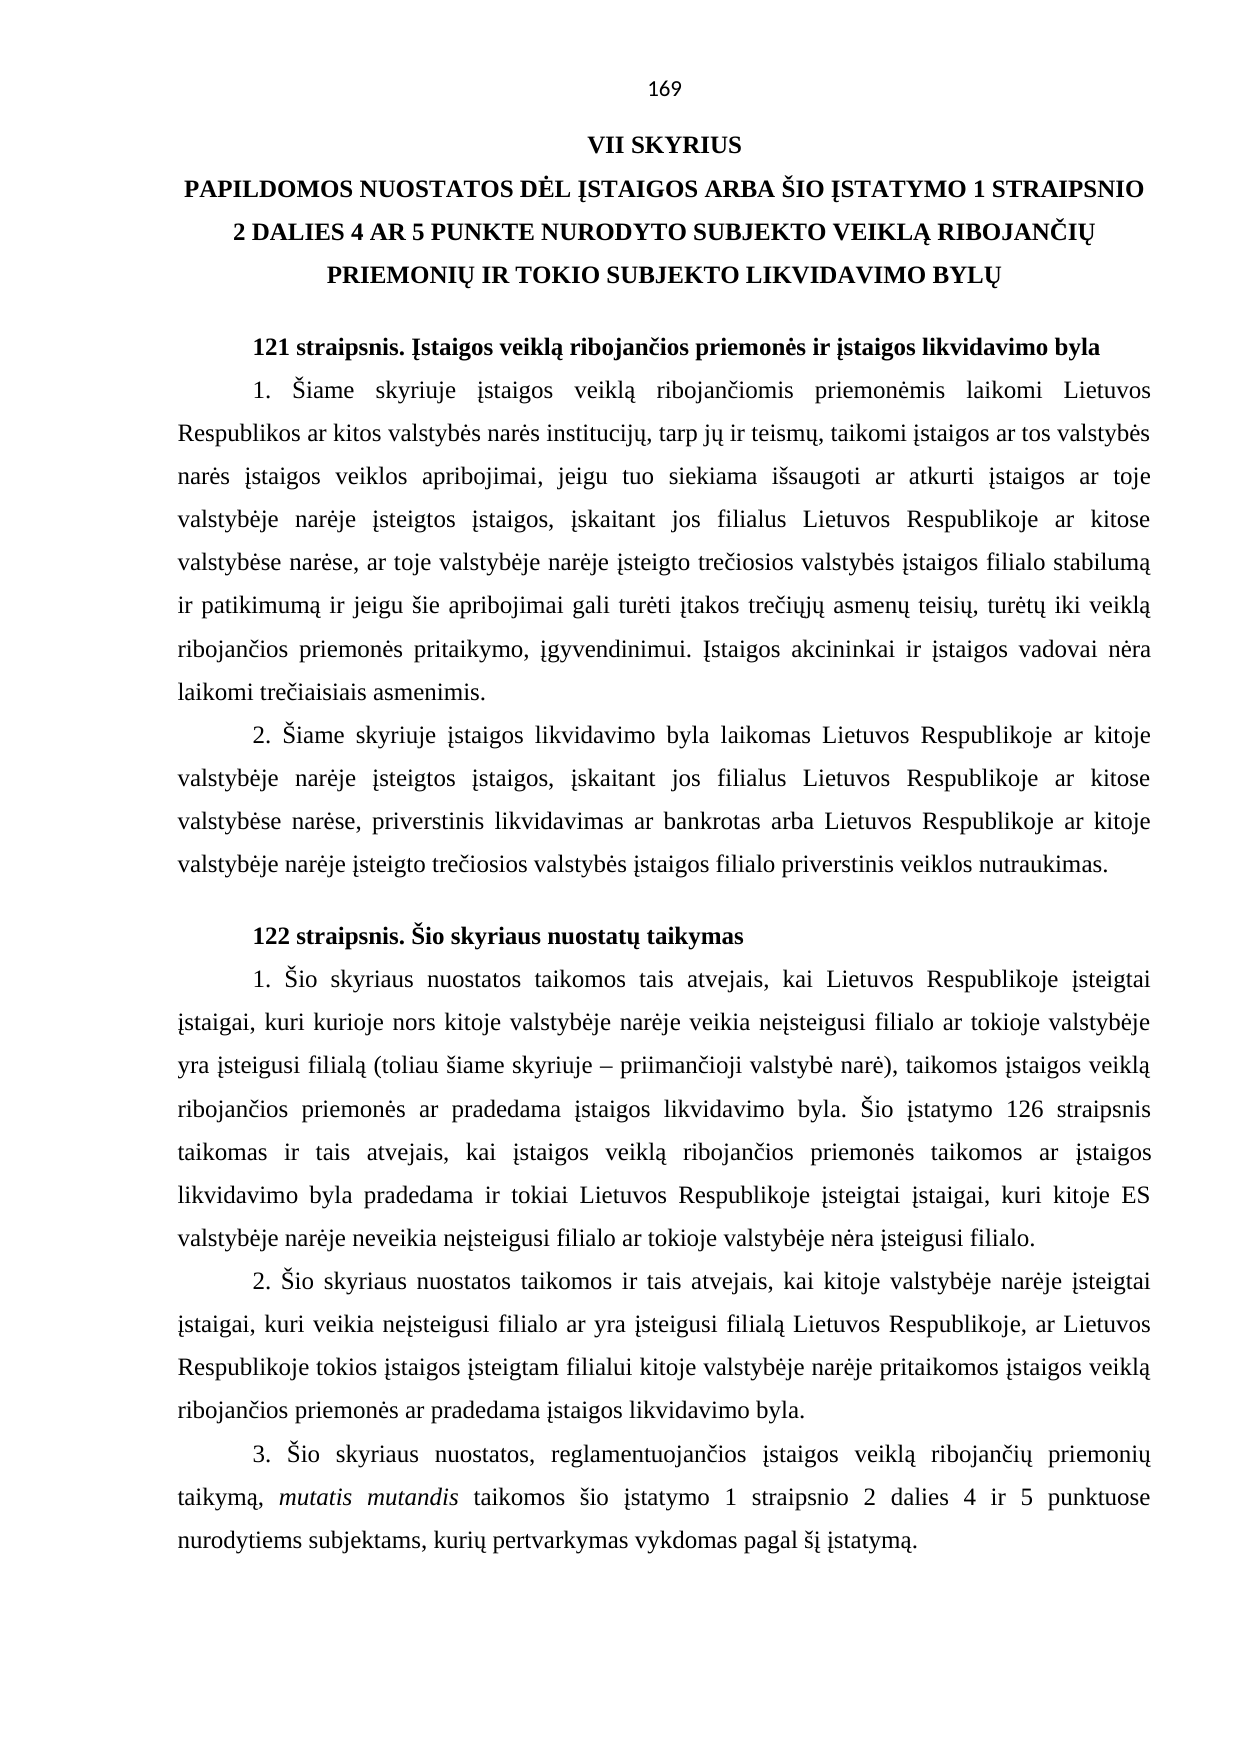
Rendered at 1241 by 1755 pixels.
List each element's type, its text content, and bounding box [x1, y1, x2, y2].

text 2. Šio skyriaus nuostatos taikomos ir tais atvejais, kai kitoje valstybėje narėje įsteigtai įstaigai, kuri veikia neįsteigusi filialo ar yra įsteigusi filialą Lietuvos Respublikoje, ar Lietuvos Respublikoje tokios įstaigos įsteigtam filialui kitoje valstybėje narėje pritaikomos įstaigos veiklą ribojančios priemonės ar pradedama įstaigos likvidavimo byla. [177, 1266, 1152, 1424]
text PAPILDOMOS NUOSTATOS DĖL ĮSTAIGOS ARBA ŠIO ĮSTATYMO 1 STRAIPSNIO 2 DALIES 4 AR 5 PUNKTE NURODYTO SUBJEKTO VEIKLĄ RIBOJANČIŲ PRIEMONIŲ IR TOKIO SUBJEKTO LIKVIDAVIMO BYLŲ [177, 174, 1152, 289]
text 1. Šiame skyriuje įstaigos veiklą ribojančiomis priemonėmis laikomi Lietuvos Respublikos ar kitos valstybės narės institucijų, tarp jų ir teismų, taikomi įstaigos ar tos valstybės narės įstaigos veiklos apribojimai, jeigu tuo siekiama išsaugoti ar atkurti įstaigos ar toje valstybėje narėje įsteigtos įstaigos, įskaitant jos filialus Lietuvos Respublikoje ar kitose valstybėse narėse, ar toje valstybėje narėje įsteigto trečiosios valstybės įstaigos filialo stabilumą ir patikimumą ir jeigu šie apribojimai gali turėti įtakos trečiųjų asmenų teisių, turėtų iki veiklą ribojančios priemonės pritaikymo, įgyvendinimui. Įstaigos akcininkai ir įstaigos vadovai nėra laikomi trečiaisiais asmenimis. [177, 375, 1152, 706]
text VII SKYRIUS [177, 131, 1152, 159]
text 2. Šiame skyriuje įstaigos likvidavimo byla laikomas Lietuvos Respublikoje ar kitoje valstybėje narėje įsteigtos įstaigos, įskaitant jos filialus Lietuvos Respublikoje ar kitose valstybėse narėse, priverstinis likvidavimas ar bankrotas arba Lietuvos Respublikoje ar kitoje valstybėje narėje įsteigto trečiosios valstybės įstaigos filialo priverstinis veiklos nutraukimas. [177, 720, 1152, 878]
text 121 straipsnis. Įstaigos veiklą ribojančios priemonės ir įstaigos likvidavimo byla [177, 332, 1152, 361]
text 1. Šio skyriaus nuostatos taikomos tais atvejais, kai Lietuvos Respublikoje įsteigtai įstaigai, kuri kurioje nors kitoje valstybėje narėje veikia neįsteigusi filialo ar tokioje valstybėje yra įsteigusi filialą (toliau šiame skyriuje – priimančioji valstybė narė), taikomos įstaigos veiklą ribojančios priemonės ar pradedama įstaigos likvidavimo byla. Šio įstatymo 126 straipsnis taikomas ir tais atvejais, kai įstaigos veiklą ribojančios priemonės taikomos ar įstaigos likvidavimo byla pradedama ir tokiai Lietuvos Respublikoje įsteigtai įstaigai, kuri kitoje ES valstybėje narėje neveikia neįsteigusi filialo ar tokioje valstybėje nėra įsteigusi filialo. [177, 964, 1152, 1252]
text 122 straipsnis. Šio skyriaus nuostatų taikymas [177, 921, 1152, 950]
text 3. Šio skyriaus nuostatos, reglamentuojančios įstaigos veiklą ribojančių priemonių taikymą, mutatis mutandis taikomos šio įstatymo 1 straipsnio 2 dalies 4 ir 5 punktuose nurodytiems subjektams, kurių pertvarkymas vykdomas pagal šį įstatymą. [177, 1439, 1152, 1554]
